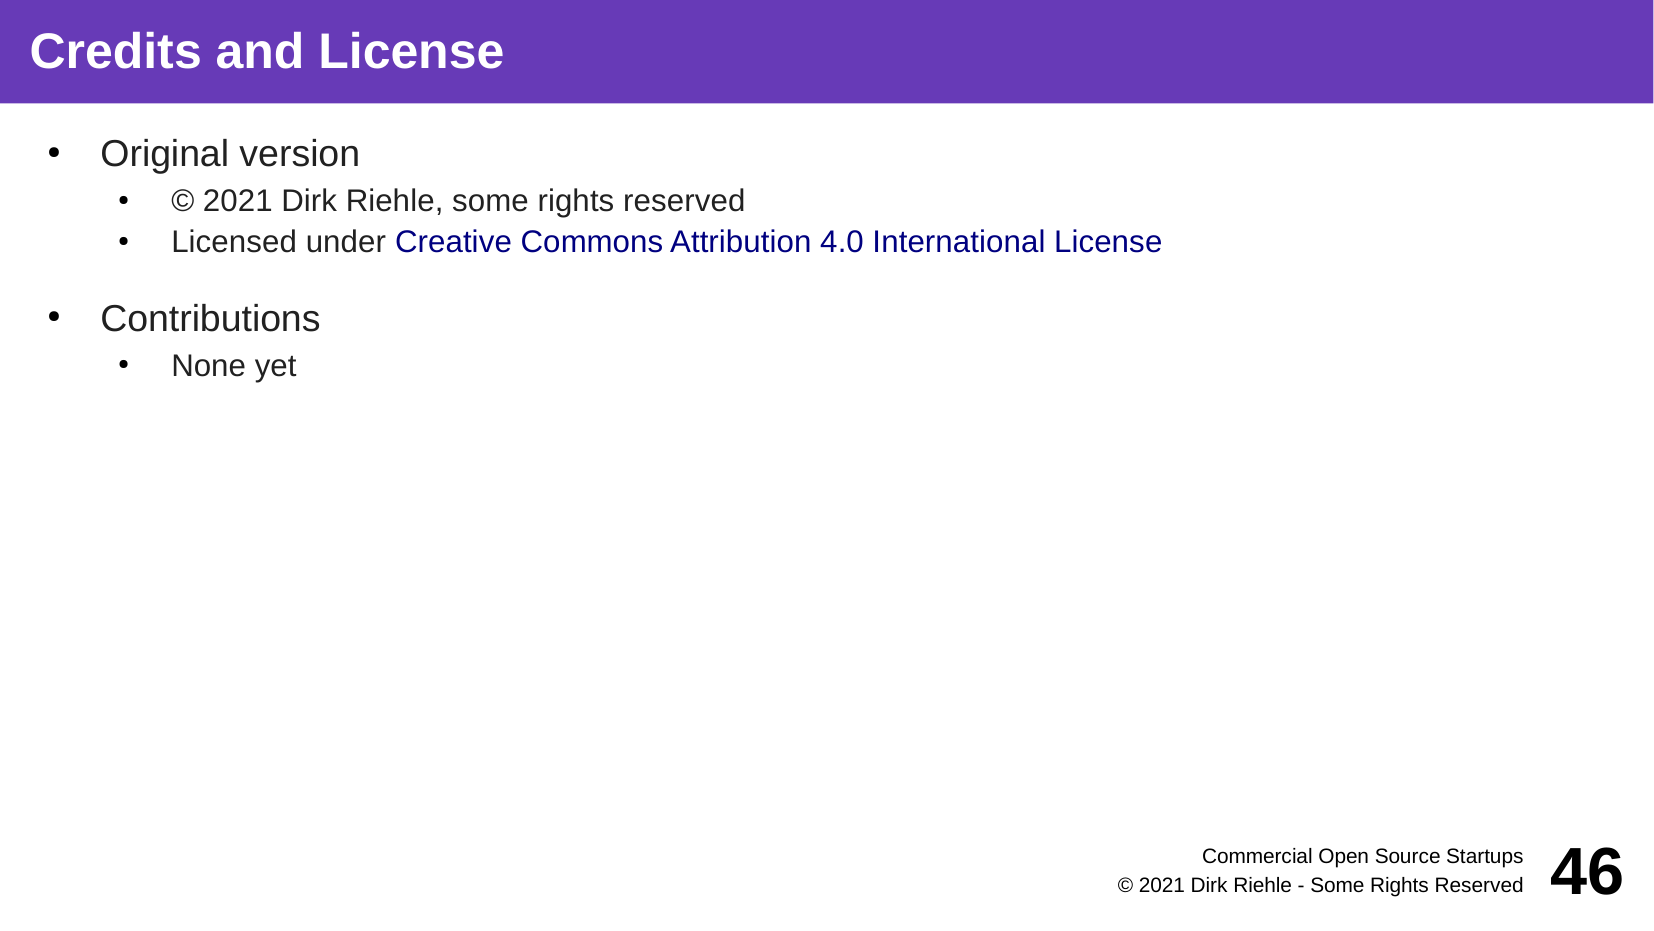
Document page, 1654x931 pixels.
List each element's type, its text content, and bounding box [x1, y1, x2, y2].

list Original version © 2021 Dirk Riehle, some rights reserved Licensed under Creative Commons Attribution 4.0 International License Contributions None yet [29, 132, 1625, 813]
title Credits and License [0, 0, 1654, 104]
